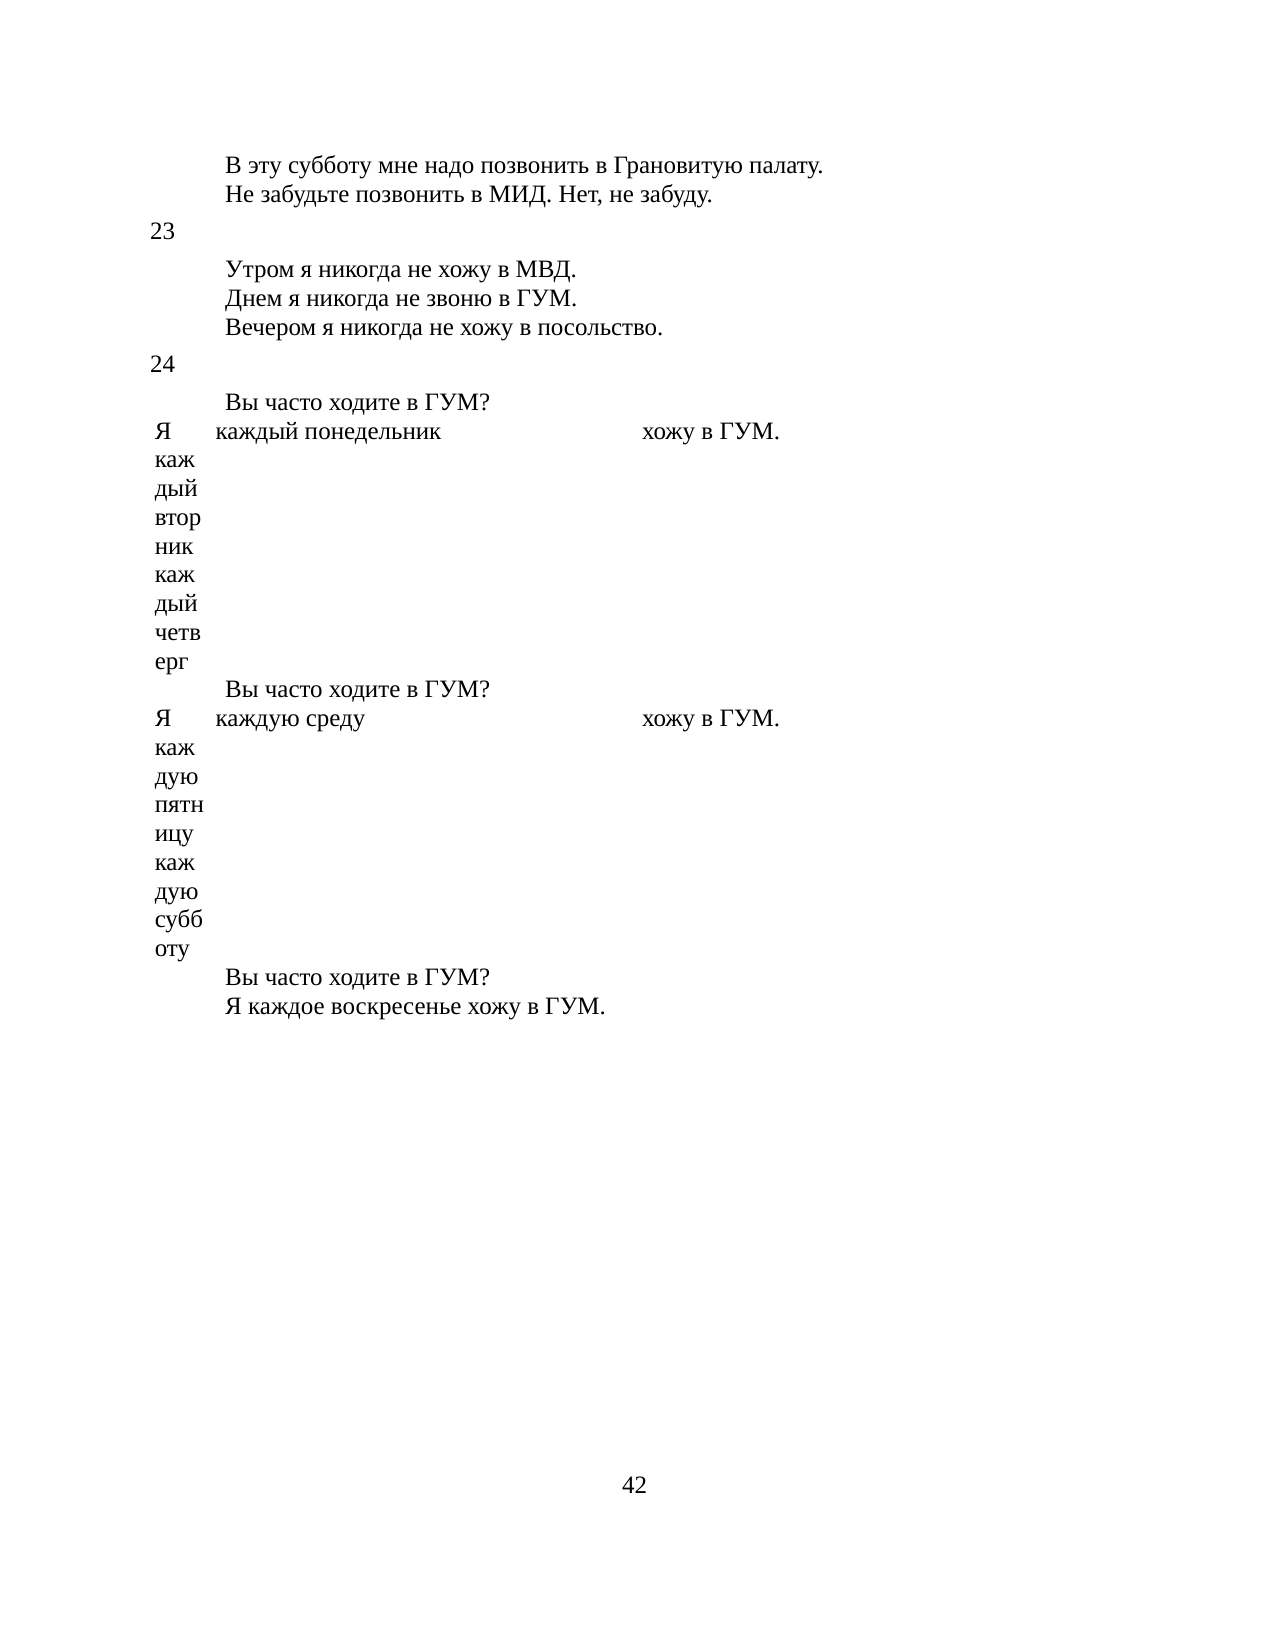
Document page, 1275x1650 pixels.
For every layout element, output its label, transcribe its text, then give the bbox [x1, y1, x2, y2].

text Вы часто ходите в ГУМ? [225, 962, 1125, 991]
text Вы часто ходите в ГУМ? [225, 387, 1125, 416]
table_cell каждый четверг [150, 560, 211, 674]
text Утром я никогда не хожу в МВД. [225, 254, 1125, 283]
text Днем я никогда не звоню в ГУМ. [225, 283, 1125, 312]
table_header хожу в ГУМ. [638, 703, 1125, 732]
table_header Я [150, 703, 211, 732]
text Вы часто ходите в ГУМ? [225, 674, 1125, 703]
text 24 [150, 349, 1125, 378]
text Не забудьте позвонить в МИД. Нет, не забуду. [225, 179, 1125, 207]
text В эту субботу мне надо позвонить в Грановитую палату. [225, 150, 1125, 179]
table_cell [211, 847, 1125, 962]
table_cell [211, 560, 1125, 674]
table_cell каждую субботу [150, 847, 211, 962]
table_header Я [150, 416, 211, 444]
table_header каждую среду [211, 703, 637, 732]
table_header хожу в ГУМ. [638, 416, 1125, 444]
table_cell каждую пятницу [150, 732, 211, 847]
table_header каждый понедельник [211, 416, 637, 444]
text 23 [150, 216, 1125, 245]
table_cell [211, 732, 1125, 847]
text Я каждое воскресенье хожу в ГУМ. [225, 991, 1125, 1019]
table_cell каждый вторник [150, 445, 211, 559]
table_cell [211, 445, 1125, 559]
text Вечером я никогда не хожу в посольство. [225, 312, 1125, 340]
